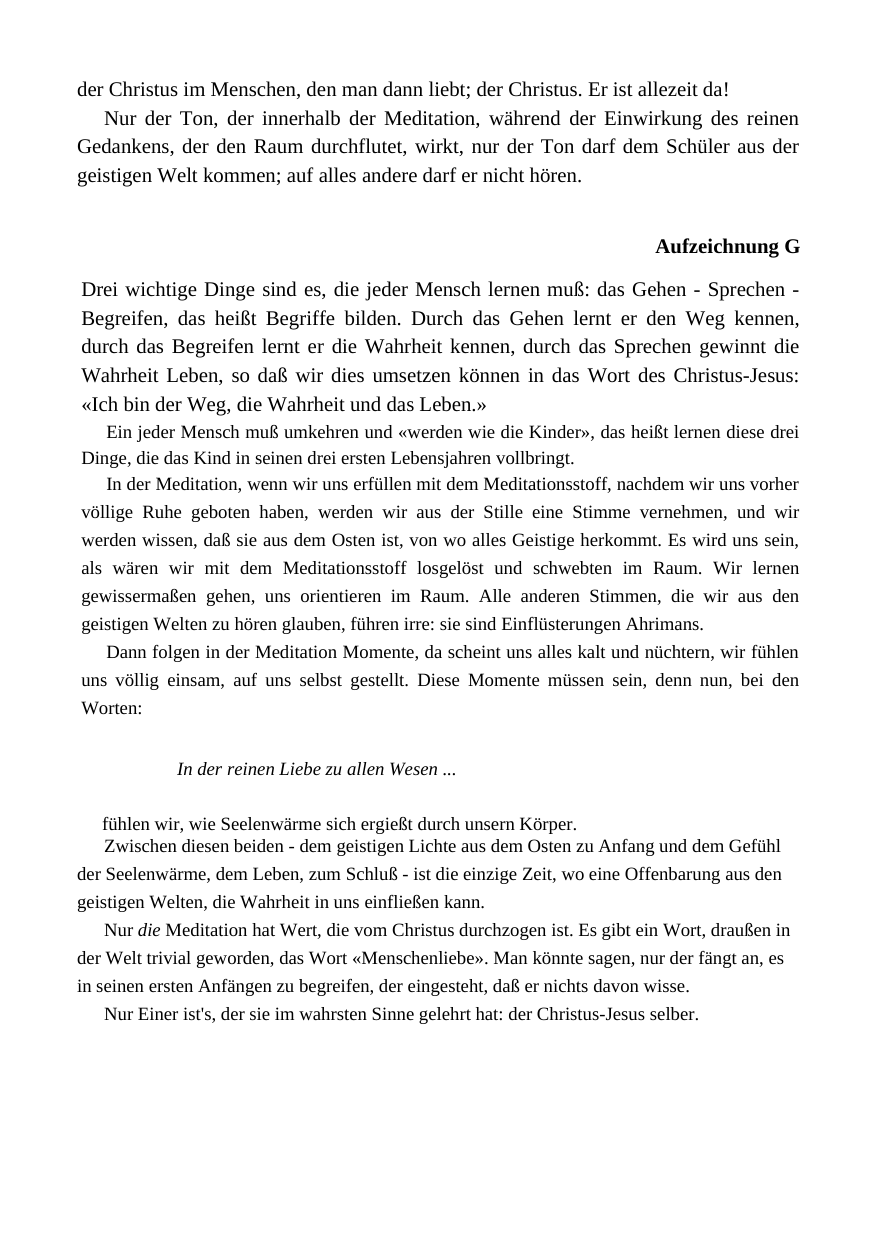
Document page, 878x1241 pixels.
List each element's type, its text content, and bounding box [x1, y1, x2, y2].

subtitle Aufzeichnung G [77, 234, 800, 258]
text In der reinen Liebe zu allen Wesen ... [177, 758, 800, 780]
text Dann folgen in der Meditation Momente, da scheint uns alles kalt und nüchtern, wir fühlen uns völlig einsam, auf uns selbst gestellt. Diese Momente müssen sein, denn nun, bei den Worten: [81, 641, 800, 718]
text Nur Einer ist's, der sie im wahrsten Sinne gelehrt hat: der Christus-Jesus selber. [77, 1003, 800, 1024]
text Nur der Ton, der innerhalb der Meditation, während der Einwirkung des reinen Gedankens, der den Raum durchflutet, wirkt, nur der Ton darf dem Schüler aus der geistigen Welt kommen; auf alles andere darf er nicht hören. [77, 106, 800, 187]
text In der Meditation, wenn wir uns erfüllen mit dem Meditationsstoff, nachdem wir uns vorher völlige Ruhe geboten haben, werden wir aus der Stille eine Stimme vernehmen, und wir werden wissen, daß sie aus dem Osten ist, von wo alles Geistige herkommt. Es wird uns sein, als wären wir mit dem Meditationsstoff losgelöst und schwebten im Raum. Wir lernen gewissermaßen gehen, uns orientieren im Raum. Alle anderen Stimmen, die wir aus den geistigen Welten zu hören glauben, führen irre: sie sind Einflüsterungen Ahrimans. [81, 473, 800, 634]
text Ein jeder Mensch muß umkehren und «werden wie die Kinder», das heißt lernen diese drei Dinge, die das Kind in seinen drei ersten Lebensjahren vollbringt. [81, 421, 800, 468]
text fühlen wir, wie Seelenwärme sich ergießt durch unsern Körper. [77, 813, 800, 834]
text Drei wichtige Dinge sind es, die jeder Mensch lernen muß: das Gehen - Sprechen - Begreifen, das heißt Begriffe bilden. Durch das Gehen lernt er den Weg kennen, durch das Begreifen lernt er die Wahrheit kennen, durch das Sprechen gewinnt die Wahrheit Leben, so daß wir dies umsetzen können in das Wort des Christus-Jesus: «Ich bin der Weg, die Wahrheit und das Leben.» [81, 277, 800, 416]
text Nur die Meditation hat Wert, die vom Christus durchzogen ist. Es gibt ein Wort, draußen in der Welt trivial geworden, das Wort «Menschenliebe». Man könnte sagen, nur der fängt an, es in seinen ersten Anfängen zu begreifen, der eingesteht, daß er nichts davon wisse. [77, 919, 800, 996]
text Zwischen diesen beiden - dem geistigen Lichte aus dem Osten zu Anfang und dem Gefühl der Seelenwärme, dem Leben, zum Schluß - ist die einzige Zeit, wo eine Offenbarung aus den geistigen Welten, die Wahrheit in uns einfließen kann. [77, 834, 800, 912]
text der Christus im Menschen, den man dann liebt; der Christus. Er ist allezeit da! [77, 77, 800, 101]
